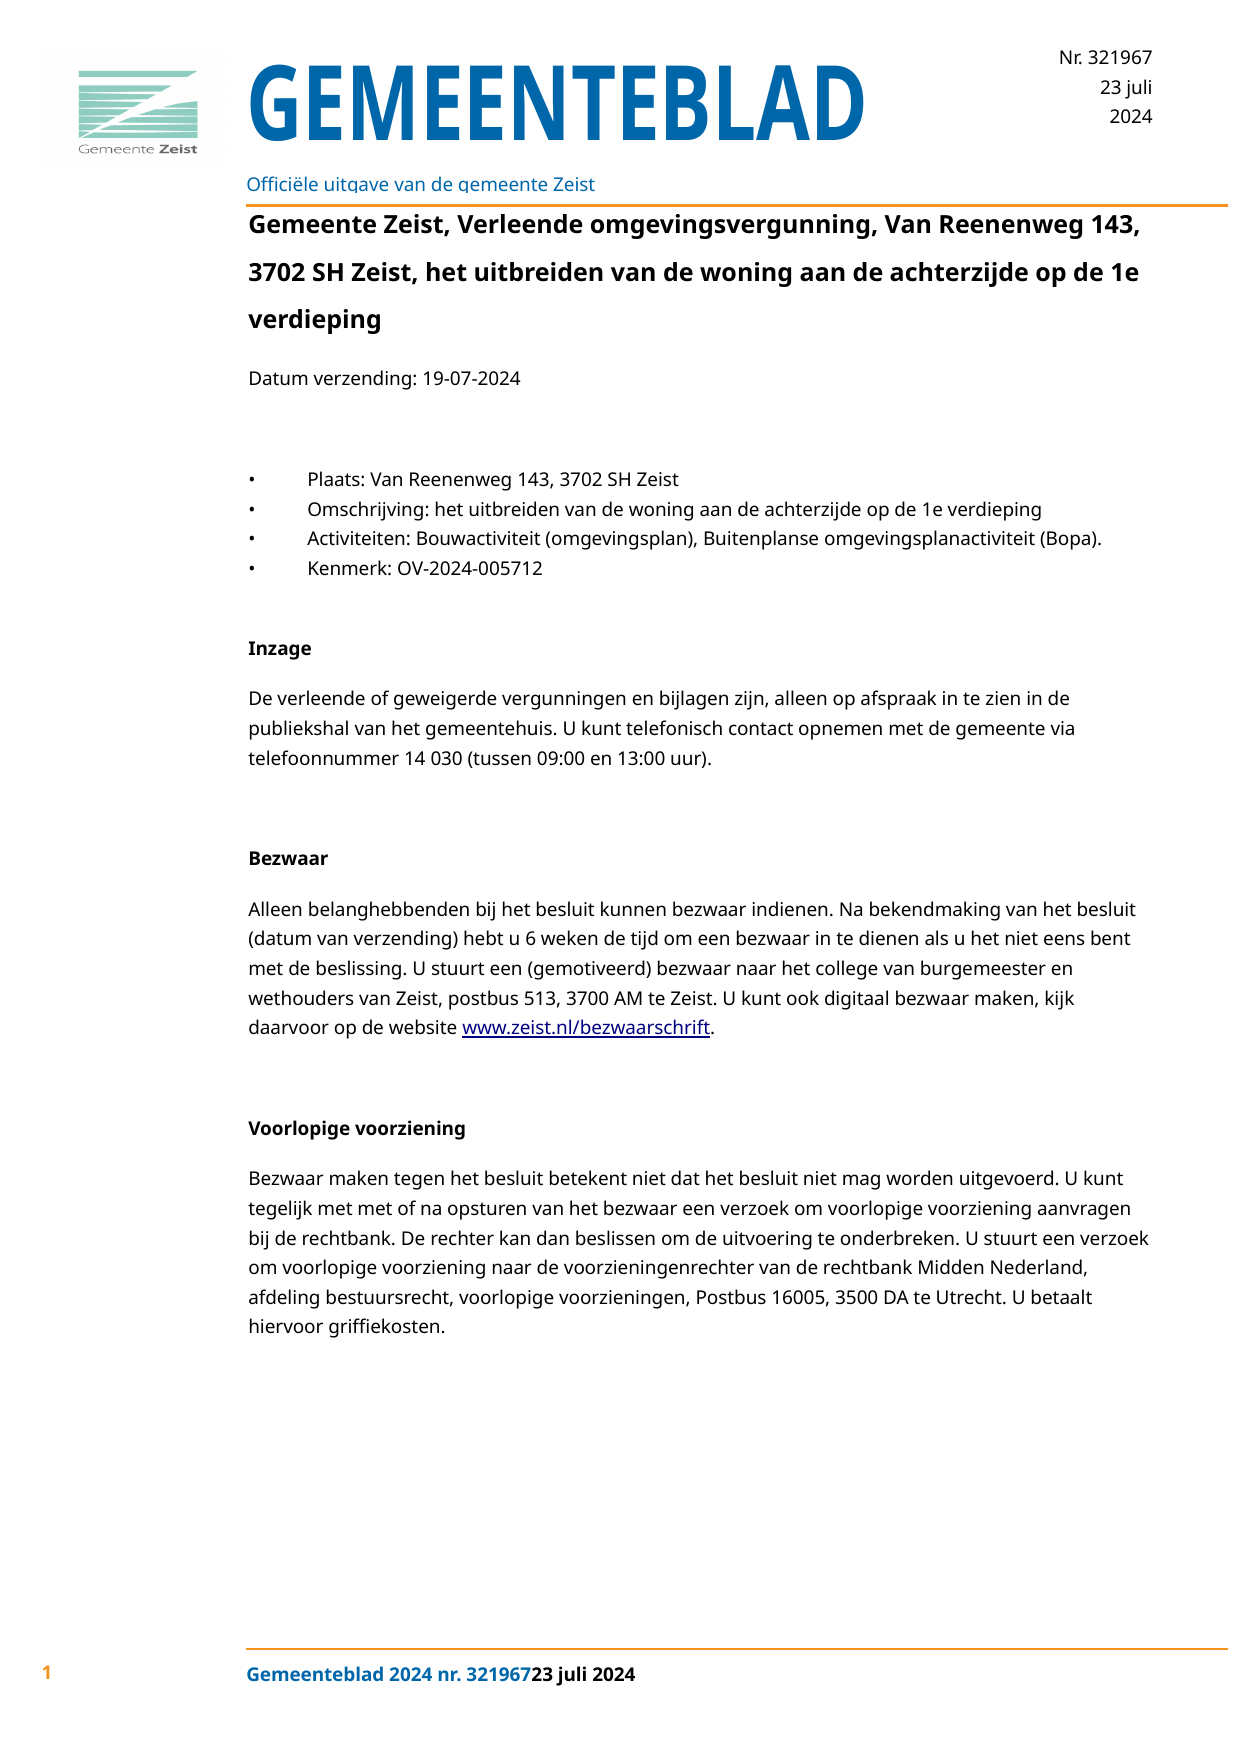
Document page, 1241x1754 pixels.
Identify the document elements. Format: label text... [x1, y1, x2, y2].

text Alleen belanghebbenden bij het besluit kunnen bezwaar indienen. Na bekendmaking van het besluit (datum van verzending) hebt u 6 weken de tijd om een bezwaar in te dienen als u het niet eens bent met de beslissing. U stuurt een (gemotiveerd) bezwaar naar het college van burgemeester en wethouders van Zeist, postbus 513, 3700 AM te Zeist. U kunt ook digitaal bezwaar maken, kijk daarvoor op de website www.zeist.nl/bezwaarschrift. [248, 896, 1152, 1040]
list Omschrijving: het uitbreiden van de woning aan de achterzijde op de 1e verdieping [248, 496, 1152, 522]
text Voorlopige voorziening [248, 1115, 1152, 1141]
text Datum verzending: 19-07-2024 [248, 366, 1152, 391]
text De verleende of geweigerde vergunningen en bijlagen zijn, alleen op afspraak in te zien in de publiekshal van het gemeentehuis. U kunt telefonisch contact opnemen met de gemeente via telefoonnummer 14 030 (tussen 09:00 en 13:00 uur). [248, 686, 1152, 770]
list Kenmerk: OV-2024-005712 [248, 555, 1152, 581]
text Bezwaar maken tegen het besluit betekent niet dat het besluit niet mag worden uitgevoerd. U kunt tegelijk met met of na opsturen van het bezwaar een verzoek om voorlopige voorziening aanvragen bij de rechtbank. De rechter kan dan beslissen om de uitvoering te onderbreken. U stuurt een verzoek om voorlopige voorziening naar de voorzieningenrechter van de rechtbank Midden Nederland, afdeling bestuursrecht, voorlopige voorzieningen, Postbus 16005, 3500 DA te Utrecht. U betaalt hiervoor griffiekosten. [248, 1166, 1152, 1339]
text Gemeente Zeist, Verleende omgevingsvergunning, Van Reenenweg 143, 3702 SH Zeist, het uitbreiden van de woning aan de achterzijde op de 1e verdieping [248, 207, 1152, 336]
text Bezwaar [248, 846, 1152, 871]
picture [41, 47, 231, 172]
list Plaats: Van Reenenweg 143, 3702 SH Zeist [248, 466, 1152, 492]
list Activiteiten: Bouwactiviteit (omgevingsplan), Buitenplanse omgevingsplanactiviteit (Bopa). [248, 526, 1152, 551]
text Inzage [248, 635, 1152, 661]
